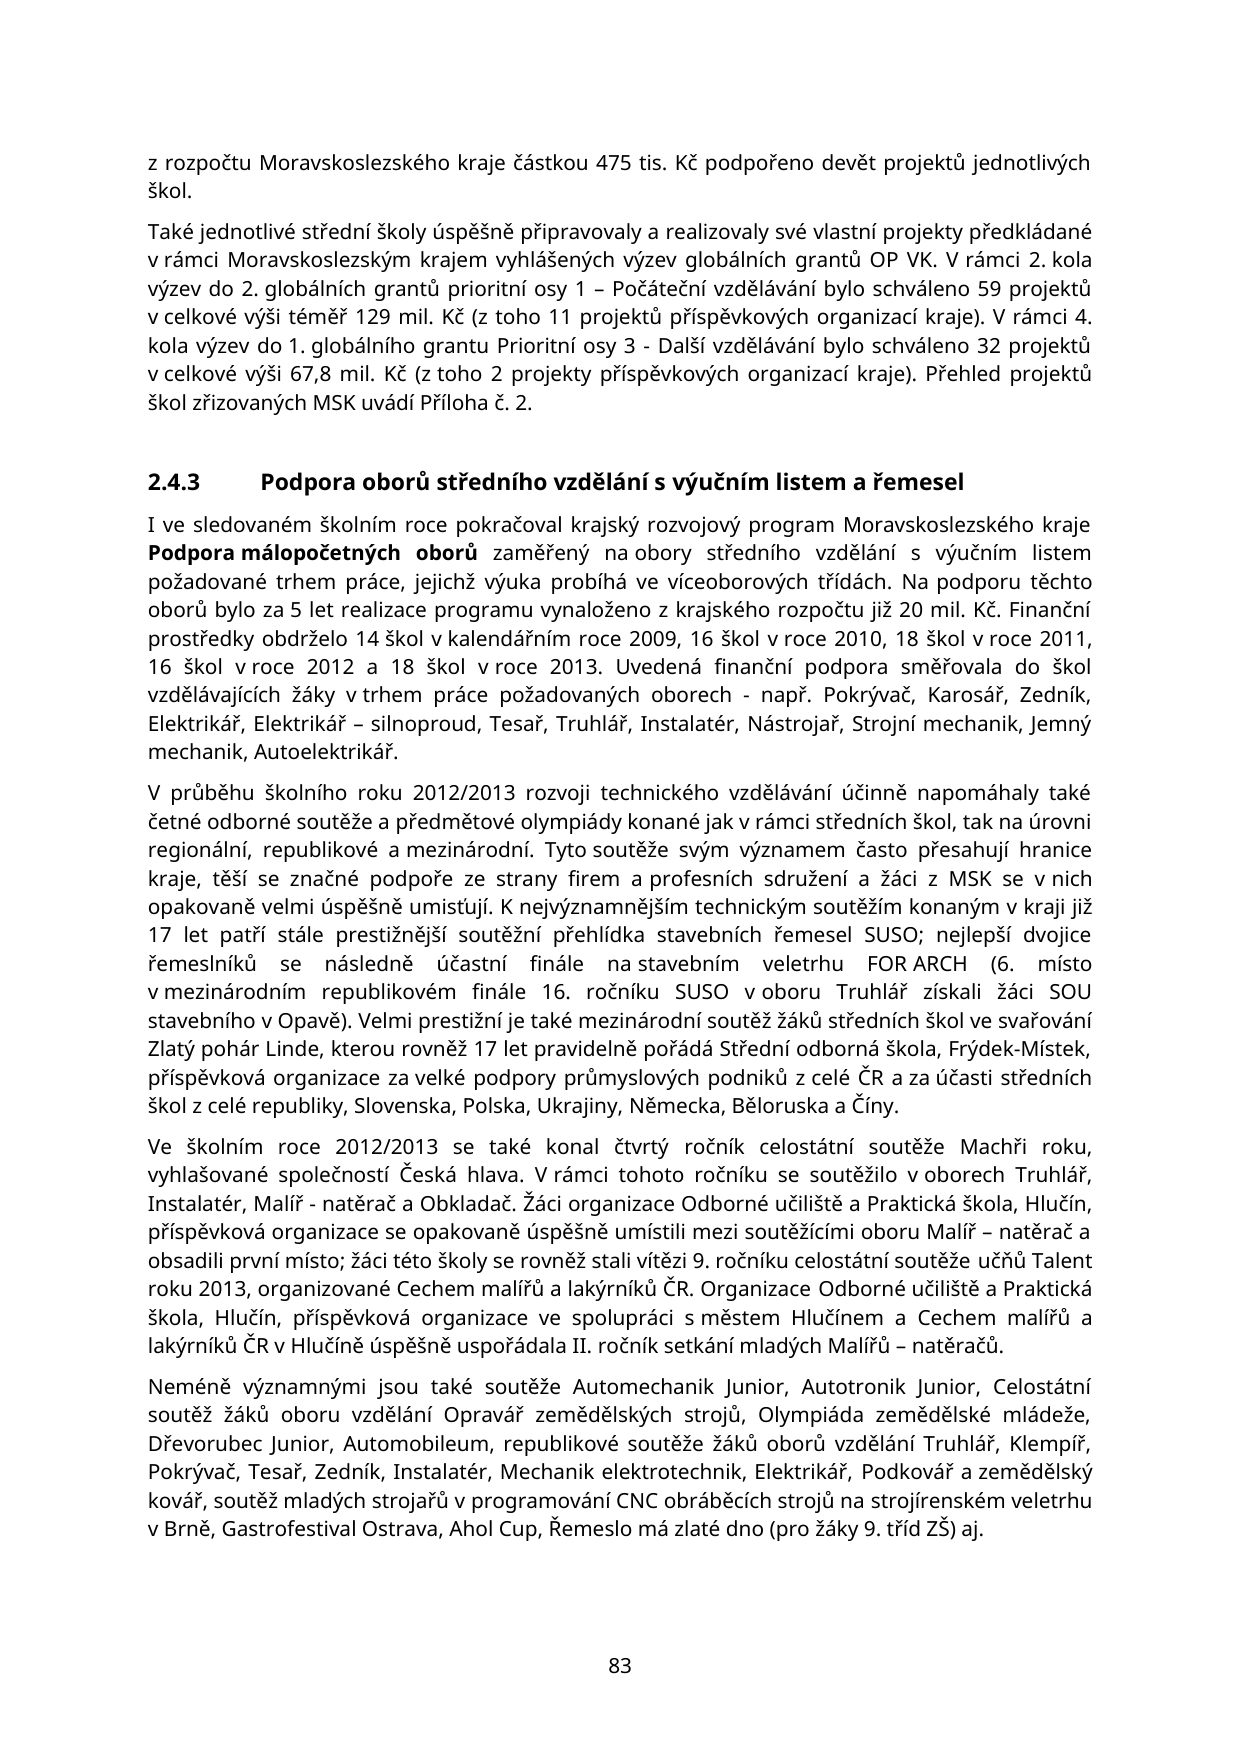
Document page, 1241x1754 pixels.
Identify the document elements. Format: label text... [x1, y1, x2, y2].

subtitle Podpora oborů středního vzdělání s výučním listem a řemesel [148, 466, 1092, 497]
text Také jednotlivé střední školy úspěšně připravovaly a realizovaly své vlastní projekty předkládané v rámci Moravskoslezským krajem vyhlášených výzev globálních grantů OP VK. V rámci 2. kola výzev do 2. globálních grantů prioritní osy 1 – Počáteční vzdělávání bylo schváleno 59 projektů v celkové výši téměř 129 mil. Kč (z toho 11 projektů příspěvkových organizací kraje). V rámci 4. kola výzev do 1. globálního grantu Prioritní osy 3 - Další vzdělávání bylo schváleno 32 projektů v celkové výši 67,8 mil. Kč (z toho 2 projekty příspěvkových organizací kraje). Přehled projektů škol zřizovaných MSK uvádí Příloha č. 2. [148, 217, 1092, 416]
text V průběhu školního roku 2012/2013 rozvoji technického vzdělávání účinně napomáhaly také četné odborné soutěže a předmětové olympiády konané jak v rámci středních škol, tak na úrovni regionální, republikové a mezinárodní. Tyto soutěže svým významem často přesahují hranice kraje, těší se značné podpoře ze strany firem a profesních sdružení a žáci z MSK se v nich opakovaně velmi úspěšně umisťují. K nejvýznamnějším technickým soutěžím konaným v kraji již 17 let patří stále prestižnější soutěžní přehlídka stavebních řemesel SUSO; nejlepší dvojice řemeslníků se následně účastní finále na stavebním veletrhu FOR ARCH (6. místo v mezinárodním republikovém finále 16. ročníku SUSO v oboru Truhlář získali žáci SOU stavebního v Opavě). Velmi prestižní je také mezinárodní soutěž žáků středních škol ve svařování Zlatý pohár Linde, kterou rovněž 17 let pravidelně pořádá Střední odborná škola, Frýdek-Místek, příspěvková organizace za velké podpory průmyslových podniků z celé ČR a za účasti středních škol z celé republiky, Slovenska, Polska, Ukrajiny, Německa, Běloruska a Číny. [148, 778, 1092, 1119]
text I ve sledovaném školním roce pokračoval krajský rozvojový program Moravskoslezského kraje Podpora málopočetných oborů zaměřený na obory středního vzdělání s výučním listem požadované trhem práce, jejichž výuka probíhá ve víceoborových třídách. Na podporu těchto oborů bylo za 5 let realizace programu vynaloženo z krajského rozpočtu již 20 mil. Kč. Finanční prostředky obdrželo 14 škol v kalendářním roce 2009, 16 škol v roce 2010, 18 škol v roce 2011, 16 škol v roce 2012 a 18 škol v roce 2013. Uvedená finanční podpora směřovala do škol vzdělávajících žáky v trhem práce požadovaných oborech - např. Pokrývač, Karosář, Zedník, Elektrikář, Elektrikář – silnoproud, Tesař, Truhlář, Instalatér, Nástrojař, Strojní mechanik, Jemný mechanik, Autoelektrikář. [148, 510, 1092, 766]
text Neméně významnými jsou také soutěže Automechanik Junior, Autotronik Junior, Celostátní soutěž žáků oboru vzdělání Opravář zemědělských strojů, Olympiáda zemědělské mládeže, Dřevorubec Junior, Automobileum, republikové soutěže žáků oborů vzdělání Truhlář, Klempíř, Pokrývač, Tesař, Zedník, Instalatér, Mechanik elektrotechnik, Elektrikář, Podkovář a zemědělský kovář, soutěž mladých strojařů v programování CNC obráběcích strojů na strojírenském veletrhu v Brně, Gastrofestival Ostrava, Ahol Cup, Řemeslo má zlaté dno (pro žáky 9. tříd ZŠ) aj. [148, 1372, 1092, 1543]
text Ve školním roce 2012/2013 se také konal čtvrtý ročník celostátní soutěže Machři roku, vyhlašované společností Česká hlava. V rámci tohoto ročníku se soutěžilo v oborech Truhlář, Instalatér, Malíř - natěrač a Obkladač. Žáci organizace Odborné učiliště a Praktická škola, Hlučín, příspěvková organizace se opakovaně úspěšně umístili mezi soutěžícími oboru Malíř – natěrač a obsadili první místo; žáci této školy se rovněž stali vítězi 9. ročníku celostátní soutěže učňů Talent roku 2013, organizované Cechem malířů a lakýrníků ČR. Organizace Odborné učiliště a Praktická škola, Hlučín, příspěvková organizace ve spolupráci s městem Hlučínem a Cechem malířů a lakýrníků ČR v Hlučíně úspěšně uspořádala II. ročník setkání mladých Malířů – natěračů. [148, 1132, 1092, 1359]
text z rozpočtu Moravskoslezského kraje částkou 475 tis. Kč podpořeno devět projektů jednotlivých škol. [148, 148, 1092, 204]
